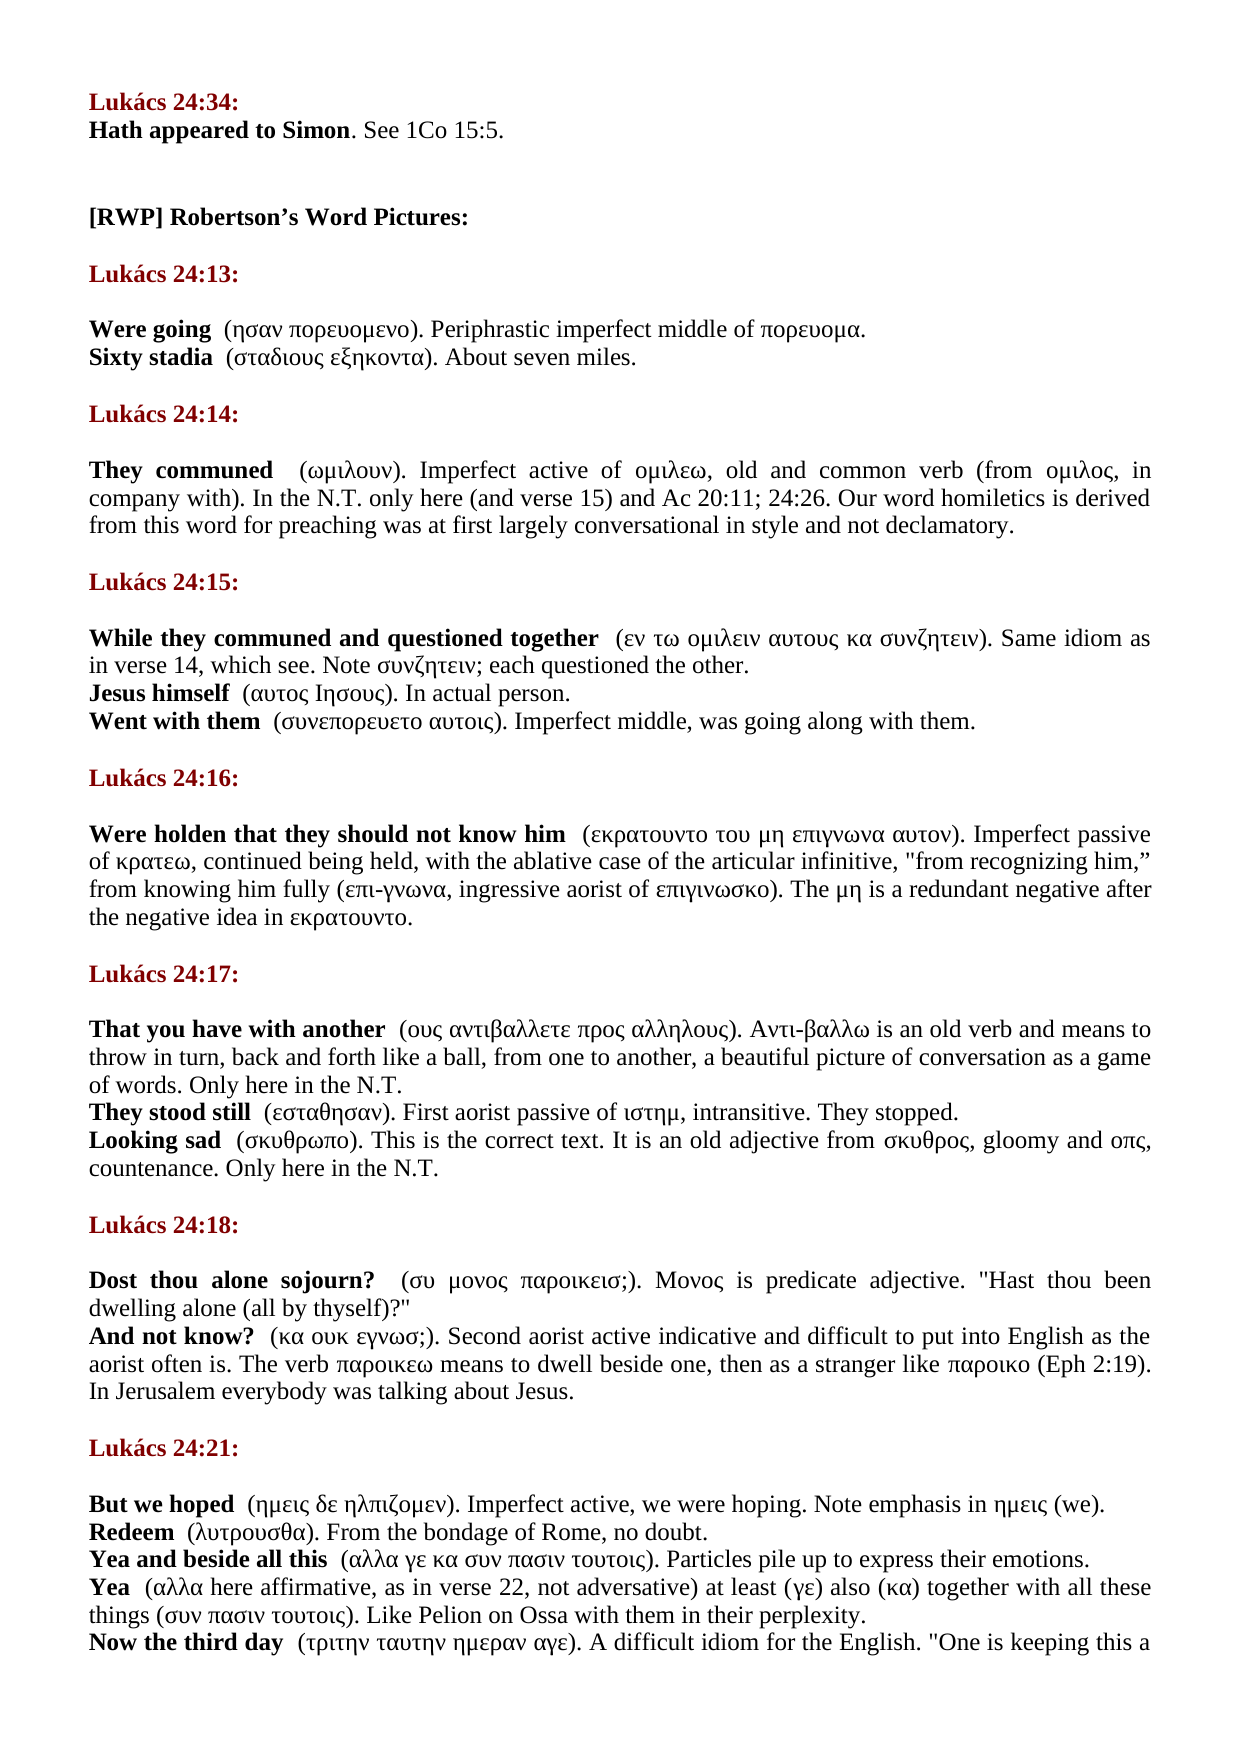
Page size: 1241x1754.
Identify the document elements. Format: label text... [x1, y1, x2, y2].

text That you have with another (ους αντιβαλλετε προς αλληλους). Αντι-βαλλω is an old verb and means to throw in turn, back and forth like a ball, from one to another, a beautiful picture of conversation as a game of words. Only here in the N.T. [88, 1015, 1152, 1098]
text Lukács 24:14: [88, 401, 1152, 428]
text Lukács 24:15: [88, 568, 1152, 596]
text Lukács 24:17: [88, 960, 1152, 988]
text Sixty stadia (σταδιους εξηκοντα). About seven miles. [88, 343, 1152, 371]
text Lukács 24:16: [88, 764, 1152, 792]
text Hath appeared to Simon. See 1Co 15:5. [88, 116, 1152, 144]
text Jesus himself (αυτος Ιησους). In actual person. [88, 679, 1152, 707]
text Were holden that they should not know him (εκρατουντο του μη επιγνωνα αυτον). Imperfect passive of κρατεω, continued being held, with the ablative case of the articular infinitive, "from recognizing him,” from knowing him fully (επι-γνωνα, ingressive aorist of επιγινωσκο). The μη is a redundant negative after the negative idea in εκρατουντο. [88, 820, 1152, 931]
text Redeem (λυτρουσθα). From the bondage of Rome, no doubt. [88, 1518, 1152, 1545]
text Went with them (συνεπορευετο αυτοις). Imperfect middle, was going along with them. [88, 707, 1152, 735]
text Dost thou alone sojourn? (συ μονος παροικεισ;). Μονος is predicate adjective. "Hast thou been dwelling alone (all by thyself)?" [88, 1267, 1152, 1322]
text Lukács 24:18: [88, 1211, 1152, 1239]
text Lukács 24:34: [88, 88, 1152, 116]
text And not know? (κα ουκ εγνωσ;). Second aorist active indicative and difficult to put into English as the aorist often is. The verb παροικεω means to dwell beside one, then as a stranger like παροικο (Eph 2:19). In Jerusalem everybody was talking about Jesus. [88, 1322, 1152, 1405]
text Looking sad (σκυθρωπο). This is the correct text. It is an old adjective from σκυθρος, gloomy and οπς, countenance. Only here in the N.T. [88, 1126, 1152, 1182]
text Lukács 24:13: [88, 260, 1152, 288]
text They communed (ωμιλουν). Imperfect active of ομιλεω, old and common verb (from ομιλος, in company with). In the N.T. only here (and verse 15) and Ac 20:11; 24:26. Our word homiletics is derived from this word for preaching was at first largely conversational in style and not declamatory. [88, 456, 1152, 539]
text Yea and beside all this (αλλα γε κα συν πασιν τουτοις). Particles pile up to express their emotions. [88, 1545, 1152, 1573]
text Yea (αλλα here affirmative, as in verse 22, not adversative) at least (γε) also (κα) together with all these things (συν πασιν τουτοις). Like Pelion on Ossa with them in their perplexity. [88, 1573, 1152, 1628]
text Now the third day (τριτην ταυτην ημεραν αγε). A difficult idiom for the English. "One is keeping this a [88, 1628, 1152, 1656]
text Were going (ησαν πορευομενο). Periphrastic imperfect middle of πορευομα. [88, 316, 1152, 343]
text [RWP] Robertson’s Word Pictures: [88, 203, 1152, 231]
text They stood still (εσταθησαν). First aorist passive of ιστημ, intransitive. They stopped. [88, 1098, 1152, 1126]
text Lukács 24:21: [88, 1434, 1152, 1462]
text But we hoped (ημεις δε ηλπιζομεν). Imperfect active, we were hoping. Note emphasis in ημεις (we). [88, 1490, 1152, 1518]
text While they communed and questioned together (εν τω ομιλειν αυτους κα συνζητειν). Same idiom as in verse 14, which see. Note συνζητειν; each questioned the other. [88, 624, 1152, 679]
